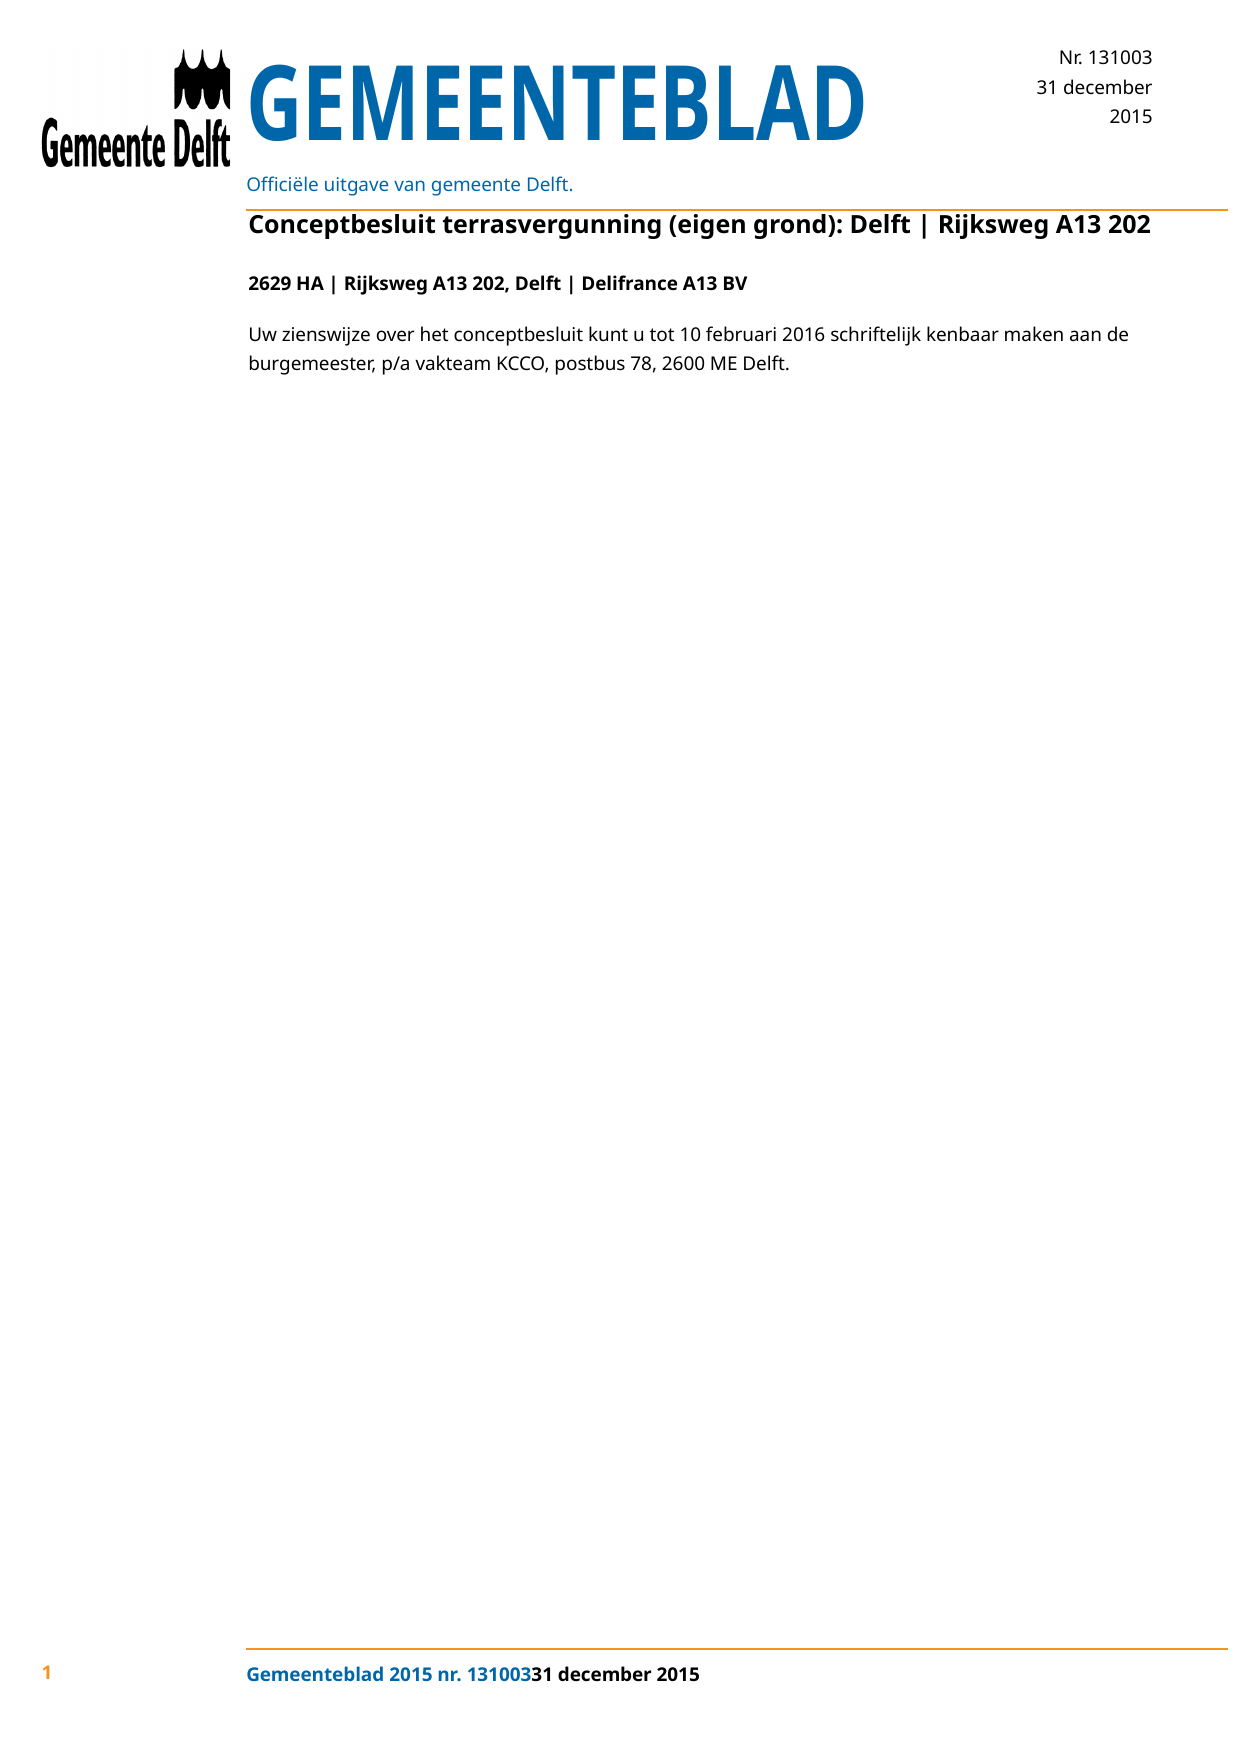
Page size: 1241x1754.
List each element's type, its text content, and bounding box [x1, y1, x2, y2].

text 2629 HA | Rijksweg A13 202, Delft | Delifrance A13 BV [248, 270, 1152, 296]
text Uw zienswijze over het conceptbesluit kunt u tot 10 februari 2016 schriftelijk kenbaar maken aan de burgemeester, p/a vakteam KCCO, postbus 78, 2600 ME Delft. [248, 321, 1152, 376]
picture [41, 47, 231, 172]
text Conceptbesluit terrasvergunning (eigen grond): Delft | Rijksweg A13 202 [248, 211, 1152, 241]
